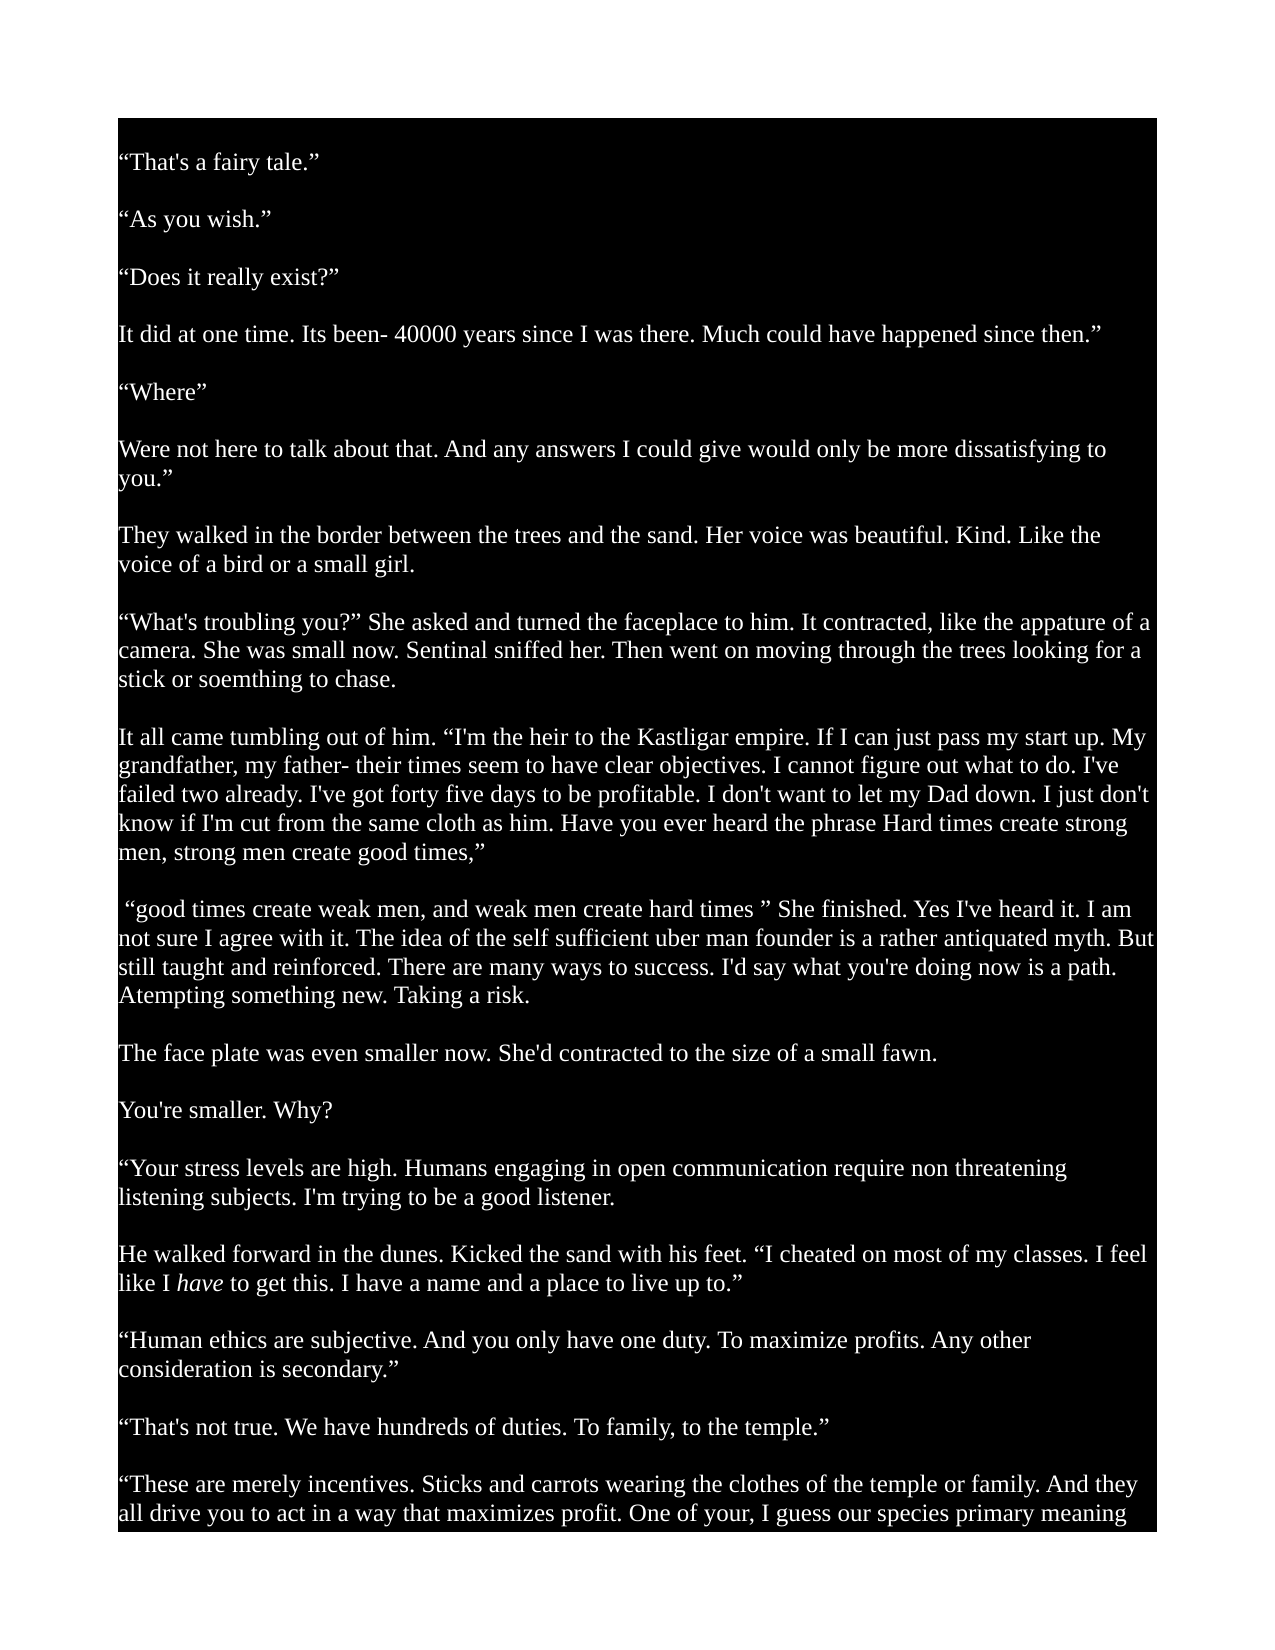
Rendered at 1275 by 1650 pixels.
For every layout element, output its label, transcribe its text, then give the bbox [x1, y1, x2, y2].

text “Where” [118, 377, 1157, 406]
text Were not here to talk about that. And any answers I could give would only be more dissatisfying to you.” [118, 434, 1157, 492]
text “That's not true. We have hundreds of duties. To family, to the temple.” “These are merely incentives. Sticks and carrots wearing the clothes of the temple or family. And they all drive you to act in a way that maximizes profit. One of your, I guess our species primary meaning [118, 1412, 1157, 1527]
text “What's troubling you?” She asked and turned the faceplace to him. It contracted, like the appature of a camera. She was small now. Sentinal sniffed her. Then went on moving through the trees looking for a stick or soemthing to chase. [118, 607, 1157, 693]
text The face plate was even smaller now. She'd contracted to the size of a small fawn. You're smaller. Why? “Your stress levels are high. Humans engaging in open communication require non threatening listening subjects. I'm trying to be a good listener. He walked forward in the dunes. Kicked the sand with his feet. “I cheated on most of my classes. I feel like I have to get this. I have a name and a place to live up to.” [118, 1038, 1157, 1297]
text “Does it really exist?” It did at one time. Its been- 40000 years since I was there. Much could have happened since then.” [118, 262, 1157, 348]
text “Human ethics are subjective. And you only have one duty. To maximize profits. Any other consideration is secondary.” [118, 1326, 1157, 1383]
text It all came tumbling out of him. “I'm the heir to the Kastligar empire. If I can just pass my start up. My grandfather, my father- their times seem to have clear objectives. I cannot figure out what to do. I've failed two already. I've got forty five days to be profitable. I don't want to let my Dad down. I just don't know if I'm cut from the same cloth as him. Have you ever heard the phrase Hard times create strong men, strong men create good times,” “good times create weak men, and weak men create hard times ” She finished. Yes I've heard it. I am not sure I agree with it. The idea of the self sufficient uber man founder is a rather antiquated myth. But still taught and reinforced. There are many ways to success. I'd say what you're doing now is a path. Atempting something new. Taking a risk. [118, 722, 1157, 1009]
text They walked in the border between the trees and the sand. Her voice was beautiful. Kind. Like the voice of a bird or a small girl. [118, 521, 1157, 578]
text “That's a fairy tale.” “As you wish.” [118, 118, 1157, 233]
